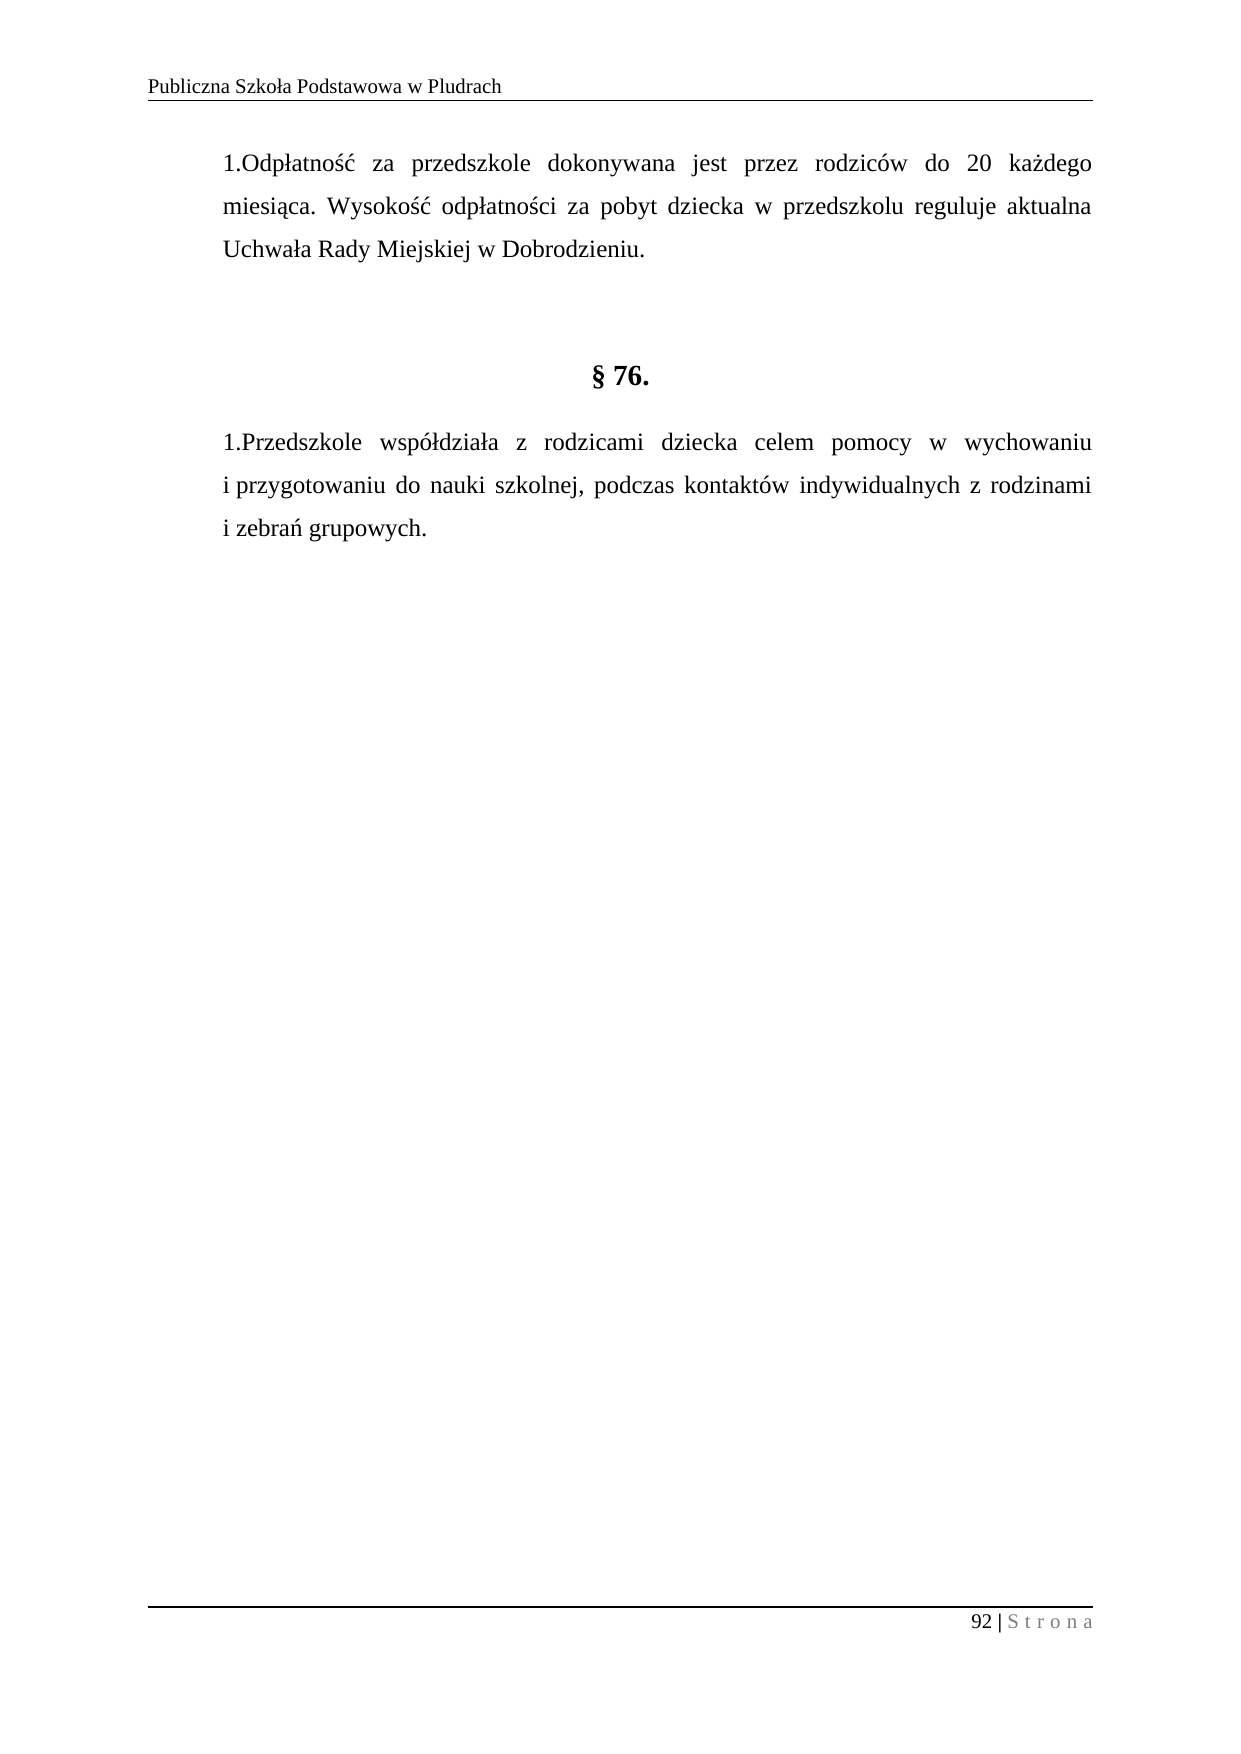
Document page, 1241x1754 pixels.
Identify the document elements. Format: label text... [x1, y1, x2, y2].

text § 76. [148, 358, 1093, 391]
list Przedszkole współdziała z rodzicami dziecka celem pomocy w wychowaniu i przygotowaniu do nauki szkolnej, podczas kontaktów indywidualnych z rodzinami i zebrań grupowych. [223, 427, 1093, 542]
list Odpłatność za przedszkole dokonywana jest przez rodziców do 20 każdego miesiąca. Wysokość odpłatności za pobyt dziecka w przedszkolu reguluje aktualna Uchwała Rady Miejskiej w Dobrodzieniu. [223, 148, 1093, 263]
